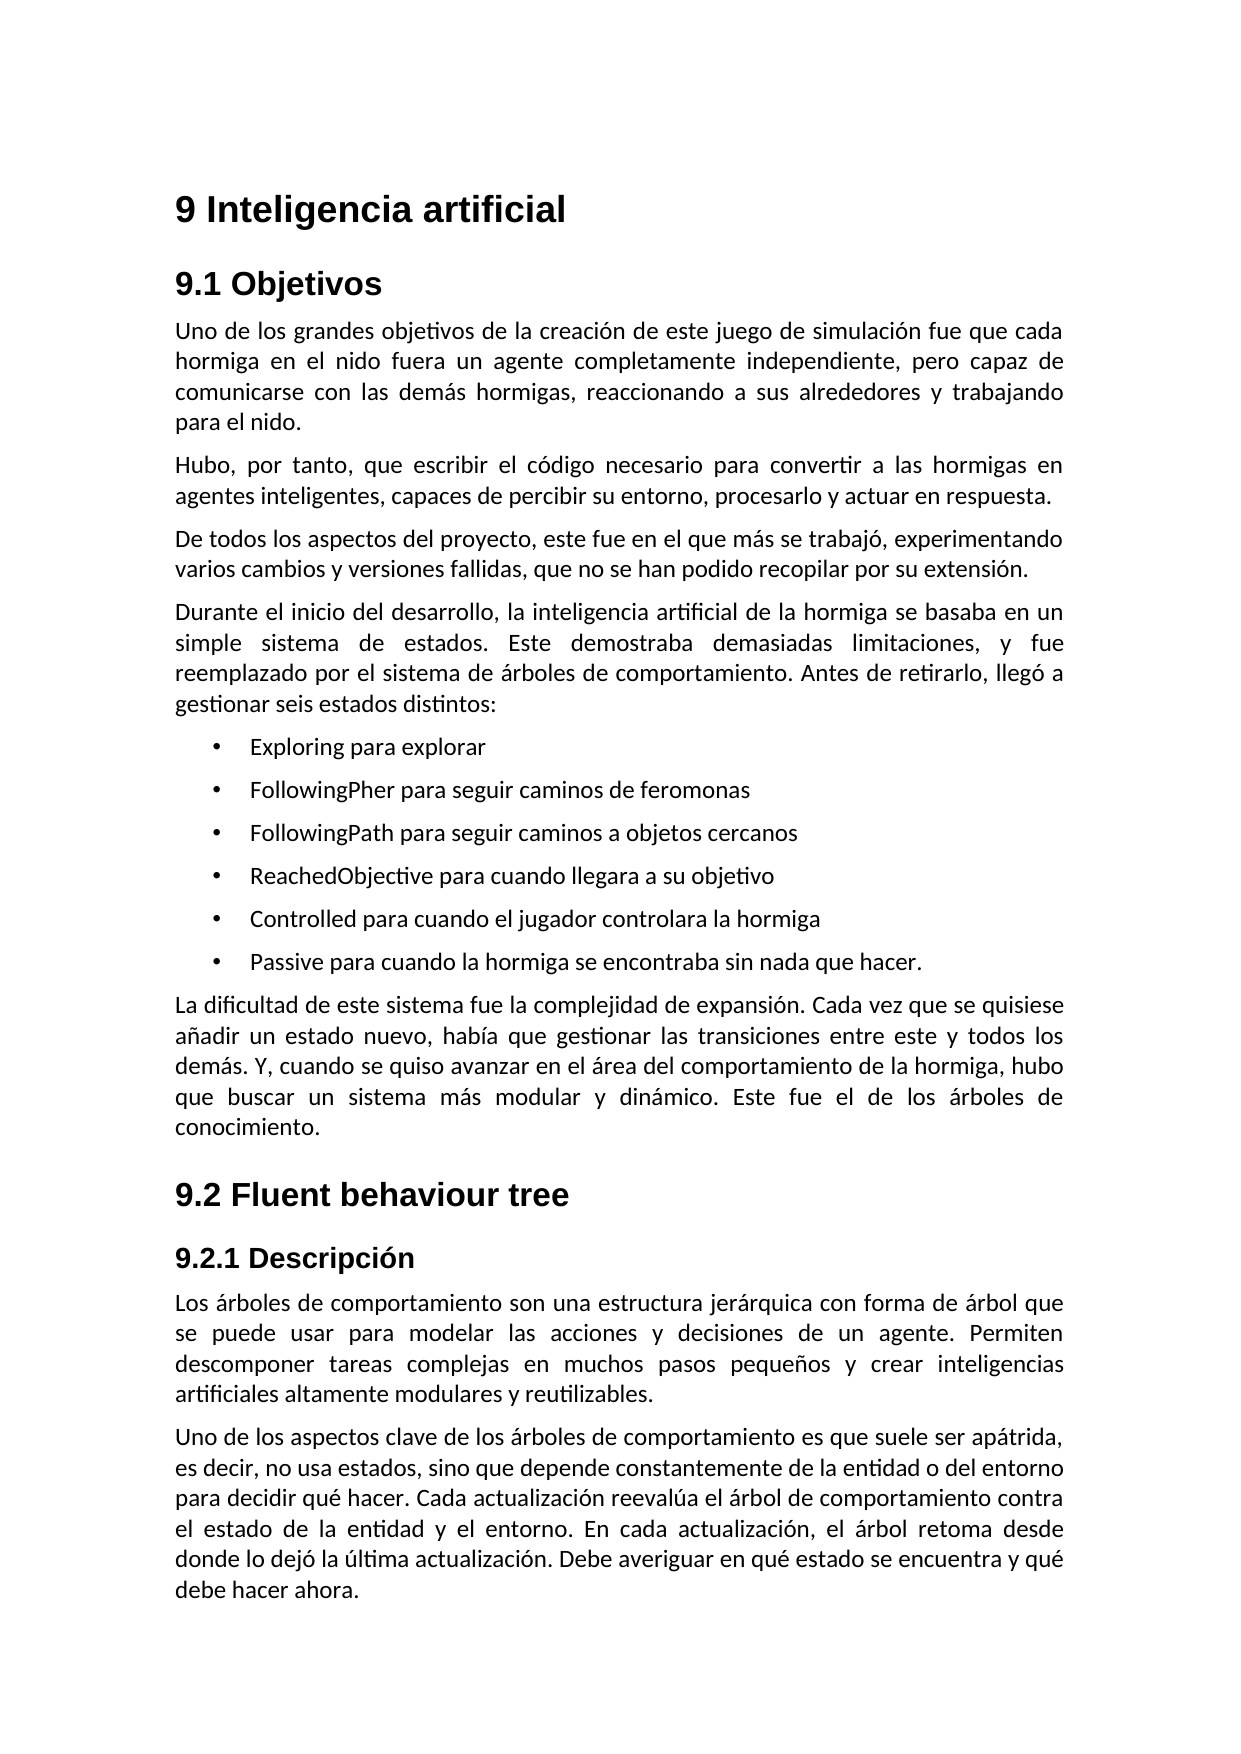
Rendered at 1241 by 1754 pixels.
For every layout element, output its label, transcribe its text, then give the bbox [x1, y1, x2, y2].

subtitle Descripción [175, 1241, 1065, 1274]
subtitle Fluent behaviour tree [175, 1175, 1065, 1214]
list FollowingPath para seguir caminos a objetos cercanos [212, 817, 1065, 848]
subtitle Objetivos [175, 264, 1065, 302]
text De todos los aspectos del proyecto, este fue en el que más se trabajó, experimentando varios cambios y versiones fallidas, que no se han podido recopilar por su extensión. [175, 523, 1065, 584]
list Exploring para explorar [212, 731, 1065, 762]
text Hubo, por tanto, que escribir el código necesario para convertir a las hormigas en agentes inteligentes, capaces de percibir su entorno, procesarlo y actuar en respuesta. [175, 449, 1065, 511]
list Controlled para cuando el jugador controlara la hormiga [212, 903, 1065, 934]
text Uno de los grandes objetivos de la creación de este juego de simulación fue que cada hormiga en el nido fuera un agente completamente independiente, pero capaz de comunicarse con las demás hormigas, reaccionando a sus alrededores y trabajando para el nido. [175, 315, 1065, 437]
list FollowingPher para seguir caminos de feromonas [212, 774, 1065, 805]
text Durante el inicio del desarrollo, la inteligencia artificial de la hormiga se basaba en un simple sistema de estados. Este demostraba demasiadas limitaciones, y fue reemplazado por el sistema de árboles de comportamiento. Antes de retirarlo, llegó a gestionar seis estados distintos: [175, 597, 1065, 719]
subtitle Inteligencia artificial [175, 187, 1065, 231]
list Passive para cuando la hormiga se encontraba sin nada que hacer. [212, 946, 1065, 977]
list ReachedObjective para cuando llegara a su objetivo [212, 860, 1065, 891]
text Los árboles de comportamiento son una estructura jerárquica con forma de árbol que se puede usar para modelar las acciones y decisiones de un agente. Permiten descomponer tareas complejas en muchos pasos pequeños y crear inteligencias artificiales altamente modulares y reutilizables. [175, 1287, 1065, 1409]
text Uno de los aspectos clave de los árboles de comportamiento es que suele ser apátrida, es decir, no usa estados, sino que depende constantemente de la entidad o del entorno para decidir qué hacer. Cada actualización reevalúa el árbol de comportamiento contra el estado de la entidad y el entorno. En cada actualización, el árbol retoma desde donde lo dejó la última actualización. Debe averiguar en qué estado se encuentra y qué debe hacer ahora. [175, 1421, 1065, 1604]
text La dificultad de este sistema fue la complejidad de expansión. Cada vez que se quisiese añadir un estado nuevo, había que gestionar las transiciones entre este y todos los demás. Y, cuando se quiso avanzar en el área del comportamiento de la hormiga, hubo que buscar un sistema más modular y dinámico. Este fue el de los árboles de conocimiento. [175, 989, 1065, 1142]
